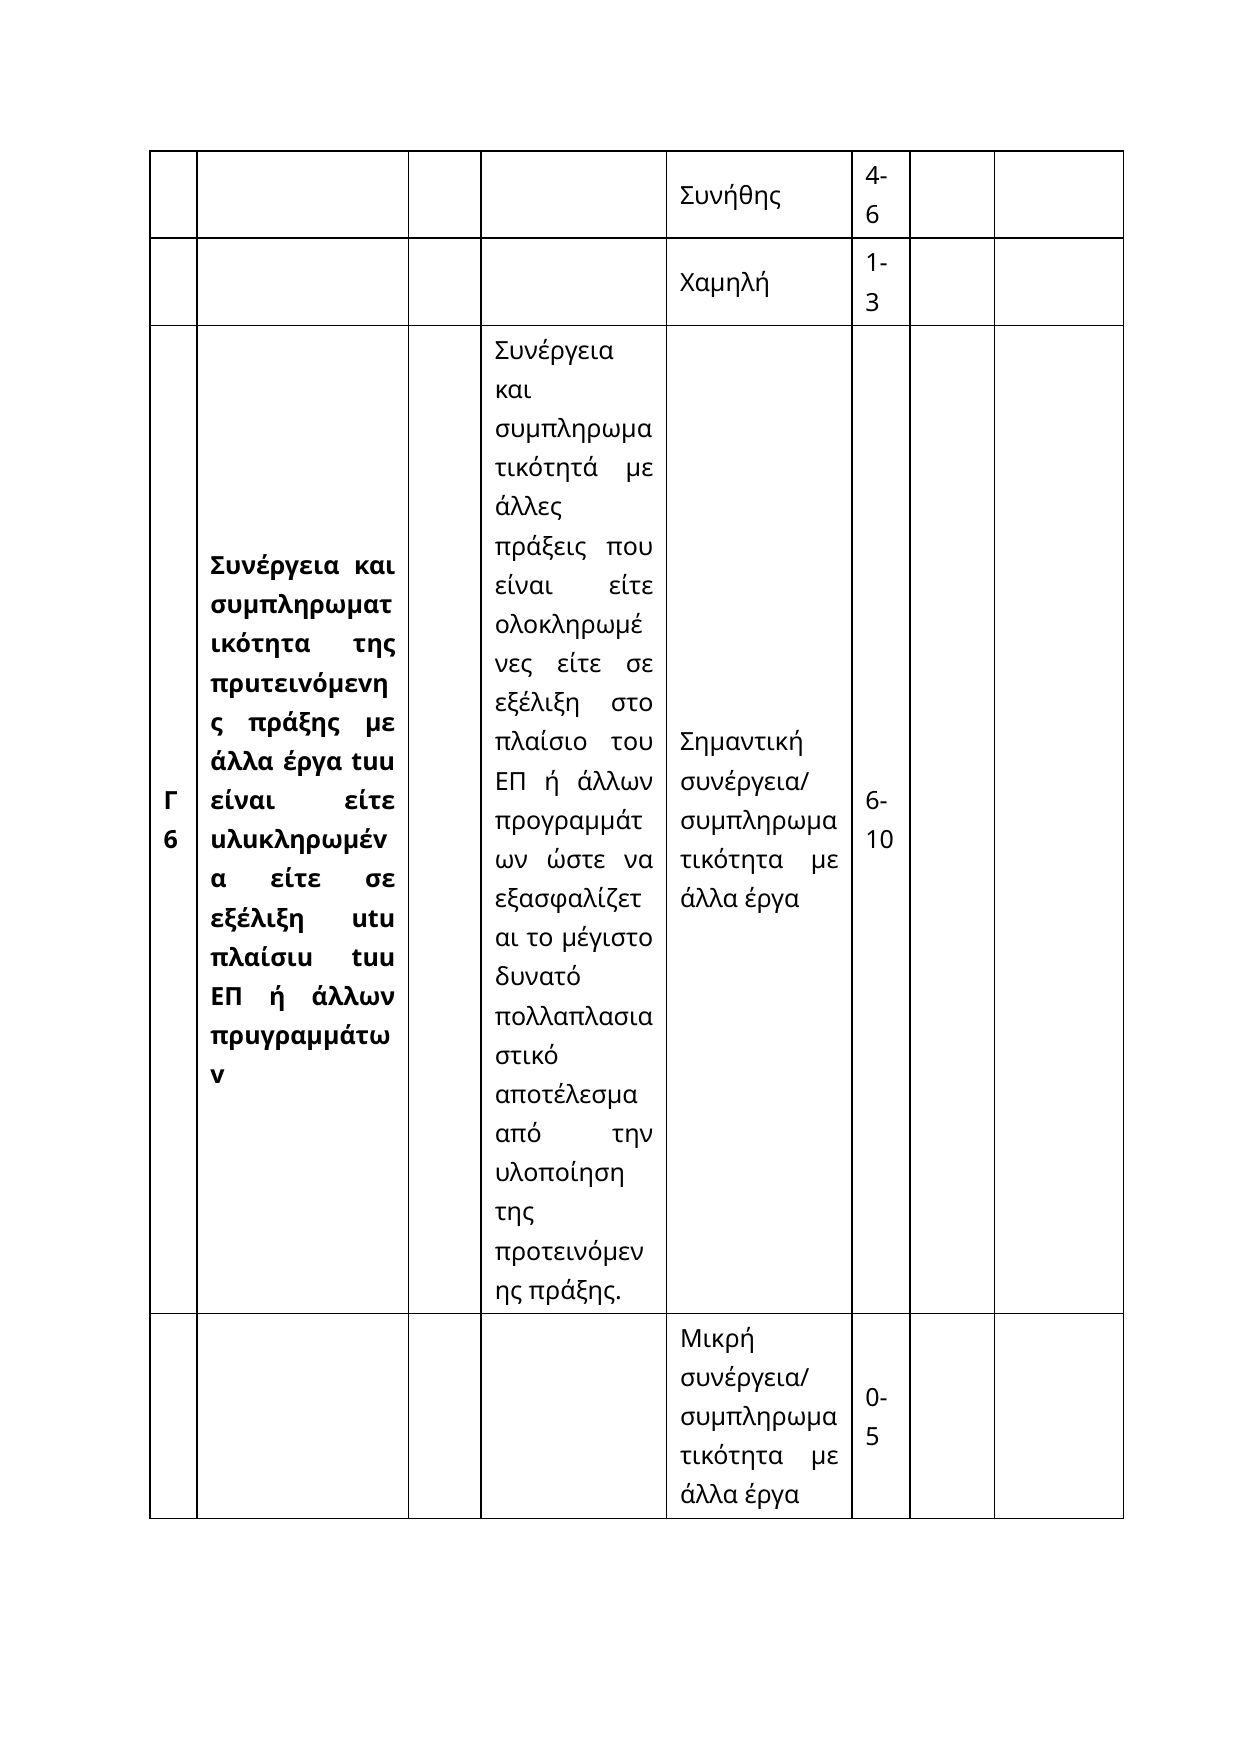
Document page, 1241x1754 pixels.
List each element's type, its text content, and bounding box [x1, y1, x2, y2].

table_cell [911, 326, 994, 1313]
table_cell [409, 239, 480, 324]
table_cell [198, 152, 408, 237]
table_cell [409, 1314, 480, 1517]
table_cell Μικρή συνέργεια/ συμπληρωματικότητα με άλλα έργα [667, 1314, 851, 1517]
table_cell [198, 239, 408, 324]
table_cell [995, 326, 1123, 1313]
table_cell [482, 239, 666, 324]
table_cell 4-6 [853, 152, 909, 237]
table_cell [151, 239, 196, 324]
table_cell [995, 239, 1123, 324]
table_cell [911, 239, 994, 324]
table_cell [482, 1314, 666, 1517]
table_cell 6-10 [853, 326, 909, 1313]
table_cell Συνήθης [667, 152, 851, 237]
table_cell Χαμηλή [667, 239, 851, 324]
table_cell [198, 1314, 408, 1517]
table_cell 1-3 [853, 239, 909, 324]
table_cell [151, 152, 196, 237]
table_cell [482, 152, 666, 237]
table_cell [911, 1314, 994, 1517]
table_cell [409, 326, 480, 1313]
table_cell Συνέργεια και συμπληρωματικότητά με άλλες πράξεις που είναι είτε ολοκληρωμένες είτε σε εξέλιξη στο πλαίσιο του ΕΠ ή άλλων προγραμμάτων ώστε να εξασφαλίζεται το μέγιστο δυνατό πολλαπλασιαστικό αποτέλεσμα από την υλοποίηση της προτεινόμενης πράξης. [482, 326, 666, 1313]
table_cell [995, 152, 1123, 237]
table_cell Σημαντική συνέργεια/ συμπληρωματικότητα με άλλα έργα [667, 326, 851, 1313]
table_cell [409, 152, 480, 237]
table_cell [911, 152, 994, 237]
table_cell Γ6 [151, 326, 196, 1313]
table_cell Συνέργεια και συμπληρωματικότητα της πρuτειvόμεvης πράξης με άλλα έργα tuu είναι είτε uλuκληρωμέvα είτε σε εξέλιξη utu πλαίσιu tuu ΕΠ ή άλλων πρuγραμμάτωv [198, 326, 408, 1313]
table_cell 0-5 [853, 1314, 909, 1517]
table_cell [995, 1314, 1123, 1517]
table_cell [151, 1314, 196, 1517]
